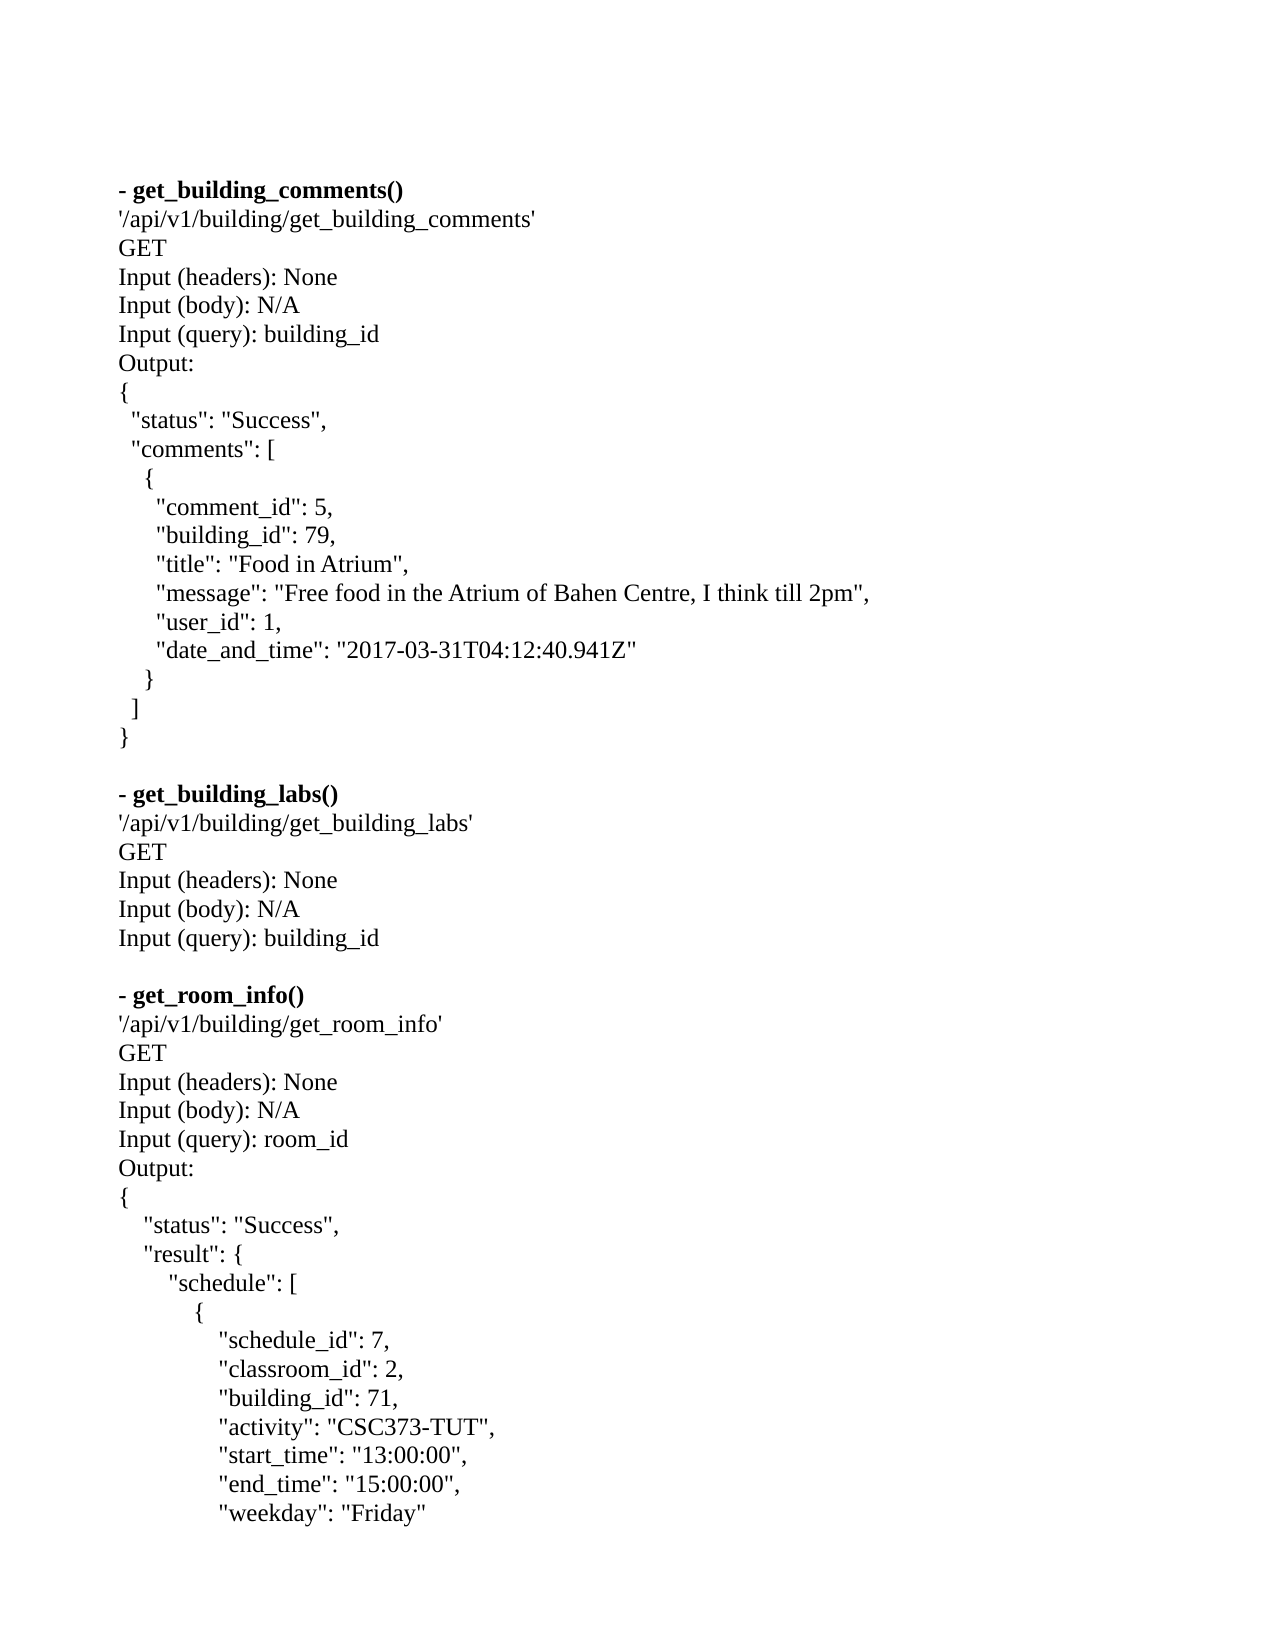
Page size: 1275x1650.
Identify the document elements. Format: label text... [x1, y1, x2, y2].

text '/api/v1/building/get_building_comments' [118, 204, 1157, 233]
text '/api/v1/building/get_room_info' [118, 1009, 1157, 1038]
text { [118, 377, 1157, 406]
text "schedule": [ [118, 1268, 1157, 1297]
text "status": "Success", [118, 406, 1157, 434]
text Input (body): N/A [118, 894, 1157, 923]
text Output: [118, 348, 1157, 377]
text "building_id": 79, [118, 521, 1157, 549]
text "end_time": "15:00:00", [118, 1469, 1157, 1498]
text Input (headers): None [118, 1067, 1157, 1096]
text Input (headers): None [118, 866, 1157, 894]
text - get_building_comments() [118, 176, 1157, 204]
text - get_building_labs() [118, 779, 1157, 808]
text Output: [118, 1153, 1157, 1182]
text "weekday": "Friday" [118, 1498, 1157, 1527]
text Input (query): room_id [118, 1124, 1157, 1153]
text "comment_id": 5, [118, 492, 1157, 521]
text "classroom_id": 2, [118, 1354, 1157, 1383]
text "status": "Success", [118, 1211, 1157, 1239]
text "schedule_id": 7, [118, 1326, 1157, 1354]
text Input (body): N/A [118, 1096, 1157, 1124]
text } [118, 664, 1157, 693]
text Input (body): N/A [118, 291, 1157, 319]
text { [118, 1297, 1157, 1326]
text Input (headers): None [118, 262, 1157, 291]
text } [118, 722, 1157, 751]
text ] [118, 693, 1157, 722]
text Input (query): building_id [118, 923, 1157, 952]
text { [118, 1182, 1157, 1211]
text "result": { [118, 1239, 1157, 1268]
text "building_id": 71, [118, 1383, 1157, 1412]
text '/api/v1/building/get_building_labs' [118, 808, 1157, 837]
text Input (query): building_id [118, 319, 1157, 348]
text GET [118, 837, 1157, 866]
text "user_id": 1, [118, 607, 1157, 636]
text GET [118, 233, 1157, 262]
text "comments": [ [118, 434, 1157, 463]
text "date_and_time": "2017-03-31T04:12:40.941Z" [118, 636, 1157, 664]
text - get_room_info() [118, 981, 1157, 1009]
text "activity": "CSC373-TUT", [118, 1412, 1157, 1441]
text "message": "Free food in the Atrium of Bahen Centre, I think till 2pm", [118, 578, 1157, 607]
text { [118, 463, 1157, 492]
text GET [118, 1038, 1157, 1067]
text "start_time": "13:00:00", [118, 1441, 1157, 1469]
text "title": "Food in Atrium", [118, 549, 1157, 578]
